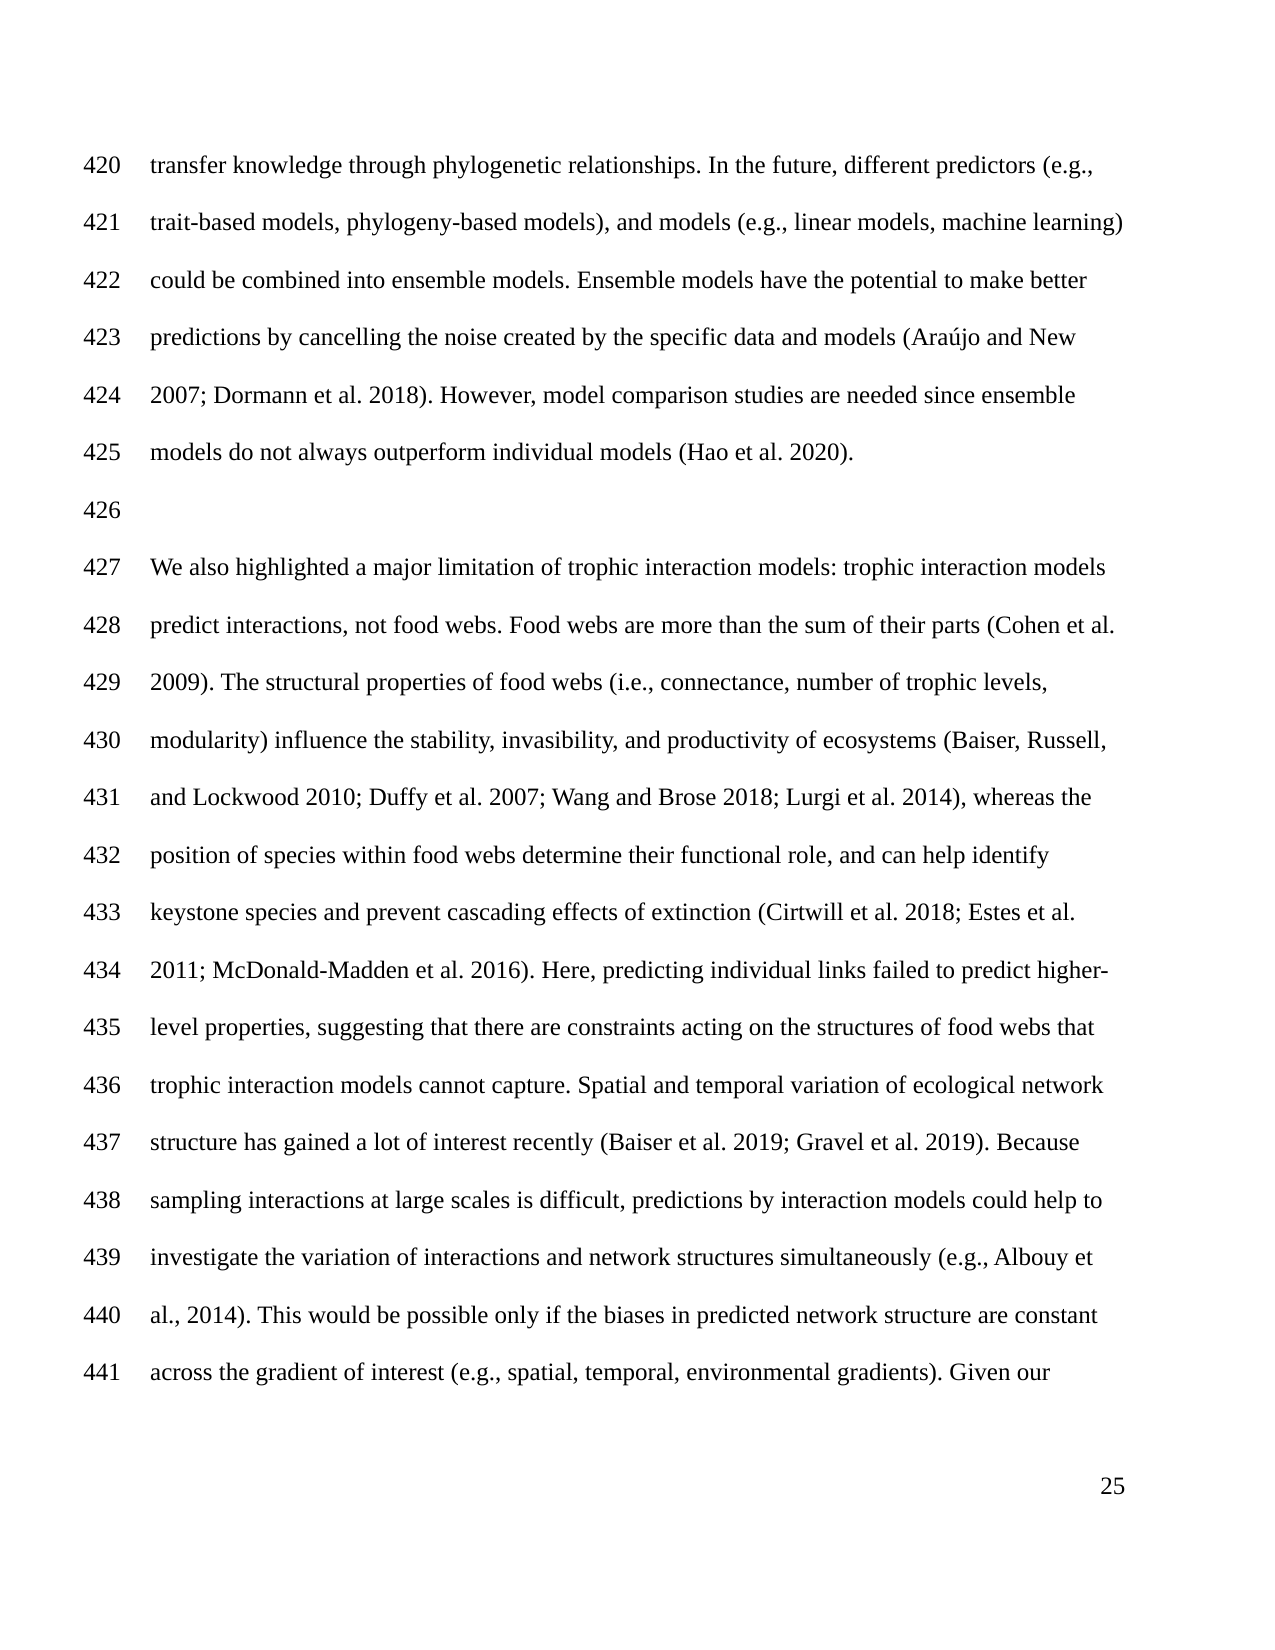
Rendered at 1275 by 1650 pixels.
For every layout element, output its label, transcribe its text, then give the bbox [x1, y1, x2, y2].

text We also highlighted a major limitation of trophic interaction models: trophic interaction models predict interactions, not food webs. Food webs are more than the sum of their parts (Cohen et al. 2009). The structural properties of food webs (i.e., connectance, number of trophic levels, modularity) influence the stability, invasibility, and productivity of ecosystems (Baiser, Russell, and Lockwood 2010; Duffy et al. 2007; Wang and Brose 2018; Lurgi et al. 2014), whereas the position of species within food webs determine their functional role, and can help identify keystone species and prevent cascading effects of extinction (Cirtwill et al. 2018; Estes et al. 2011; McDonald-Madden et al. 2016). Here, predicting individual links failed to predict higher-level properties, suggesting that there are constraints acting on the structures of food webs that trophic interaction models cannot capture. Spatial and temporal variation of ecological network structure has gained a lot of interest recently (Baiser et al. 2019; Gravel et al. 2019). Because sampling interactions at large scales is difficult, predictions by interaction models could help to investigate the variation of interactions and network structures simultaneously (e.g., Albouy et al., 2014). This would be possible only if the biases in predicted network structure are constant across the gradient of interest (e.g., spatial, temporal, environmental gradients). Given our [150, 552, 1125, 1386]
text transfer knowledge through phylogenetic relationships. In the future, different predictors (e.g., trait-based models, phylogeny-based models), and models (e.g., linear models, machine learning) could be combined into ensemble models. Ensemble models have the potential to make better predictions by cancelling the noise created by the specific data and models (Araújo and New 2007; Dormann et al. 2018). However, model comparison studies are needed since ensemble models do not always outperform individual models (Hao et al. 2020). [150, 150, 1125, 466]
